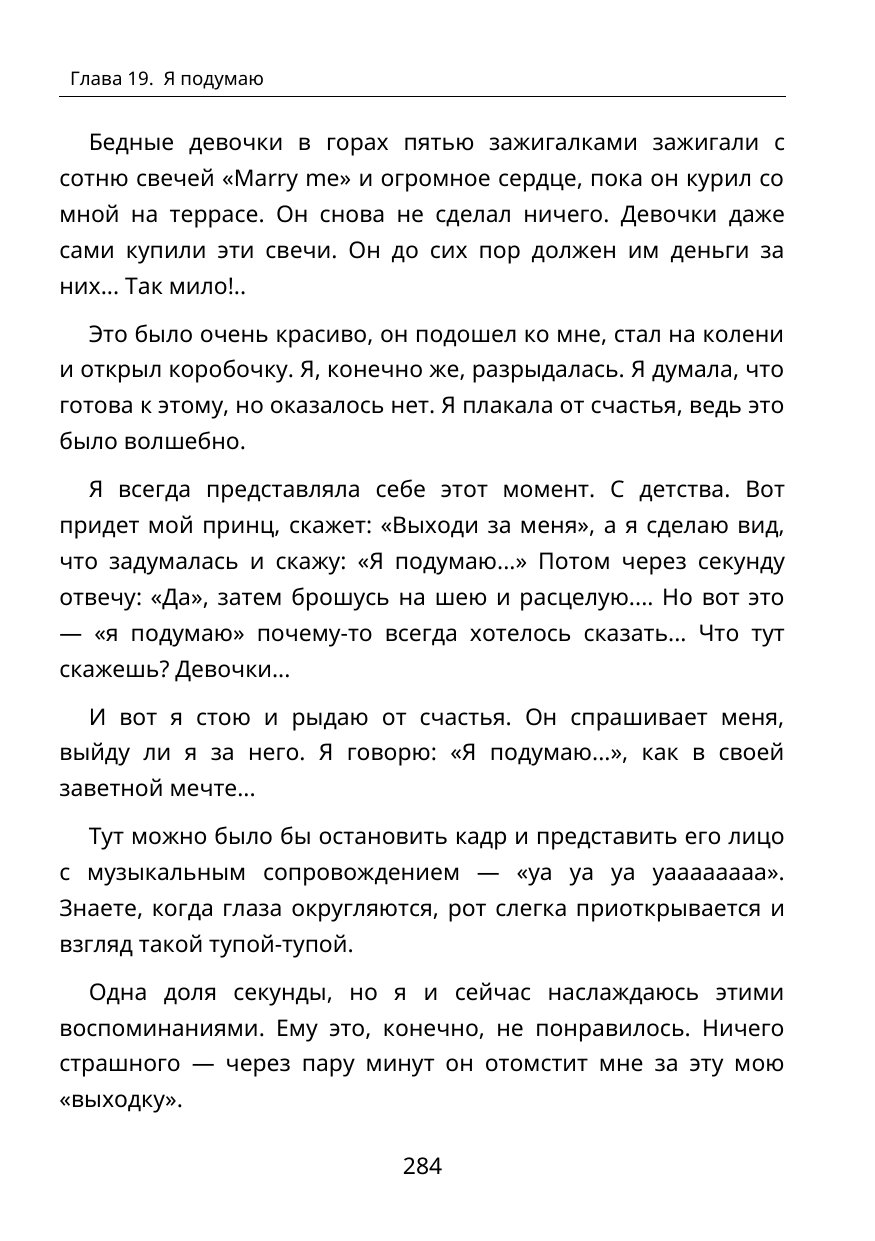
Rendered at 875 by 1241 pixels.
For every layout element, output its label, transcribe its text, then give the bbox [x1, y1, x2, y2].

text Тут можно было бы остановить кадр и представить его лицо с музыкальным сопровождением — «уа уа уа уаааааааа». Знаете, когда глаза округляются, рот слегка приоткрывается и взгляд такой тупой-тупой. [59, 820, 786, 959]
text Это было очень красиво, он подошел ко мне, стал на колени и открыл коробочку. Я, конечно же, разрыдалась. Я думала, что готова к этому, но оказалось нет. Я плакала от счастья, ведь это было волшебно. [59, 317, 786, 457]
text Одна доля секунды, но я и сейчас наслаждаюсь этими воспоминаниями. Ему это, конечно, не понравилось. Ничего страшного — через пару минут он отомстит мне за эту мою «выходку». [59, 976, 786, 1114]
text И вот я стою и рыдаю от счастья. Он спрашивает меня, выйду ли я за него. Я говорю: «Я подумаю...», как в своей заветной мечте... [59, 700, 786, 803]
text Бедные девочки в горах пятью зажигалками зажигали с сотню свечей «Marry me» и огромное сердце, пока он курил со мной на террасе. Он снова не сделал ничего. Девочки даже сами купили эти свечи. Он до сих пор должен им деньги за них... Так мило!.. [59, 126, 786, 301]
text Я всегда представляла себе этот момент. С детства. Вот придет мой принц, скажет: «Выходи за меня», а я сделаю вид, что задумалась и скажу: «Я подумаю...» Потом через секунду отвечу: «Да», затем брошусь на шею и расцелую.... Но вот это — «я подумаю» почему-то всегда хотелось сказать... Что тут скажешь? Девочки... [59, 473, 786, 684]
